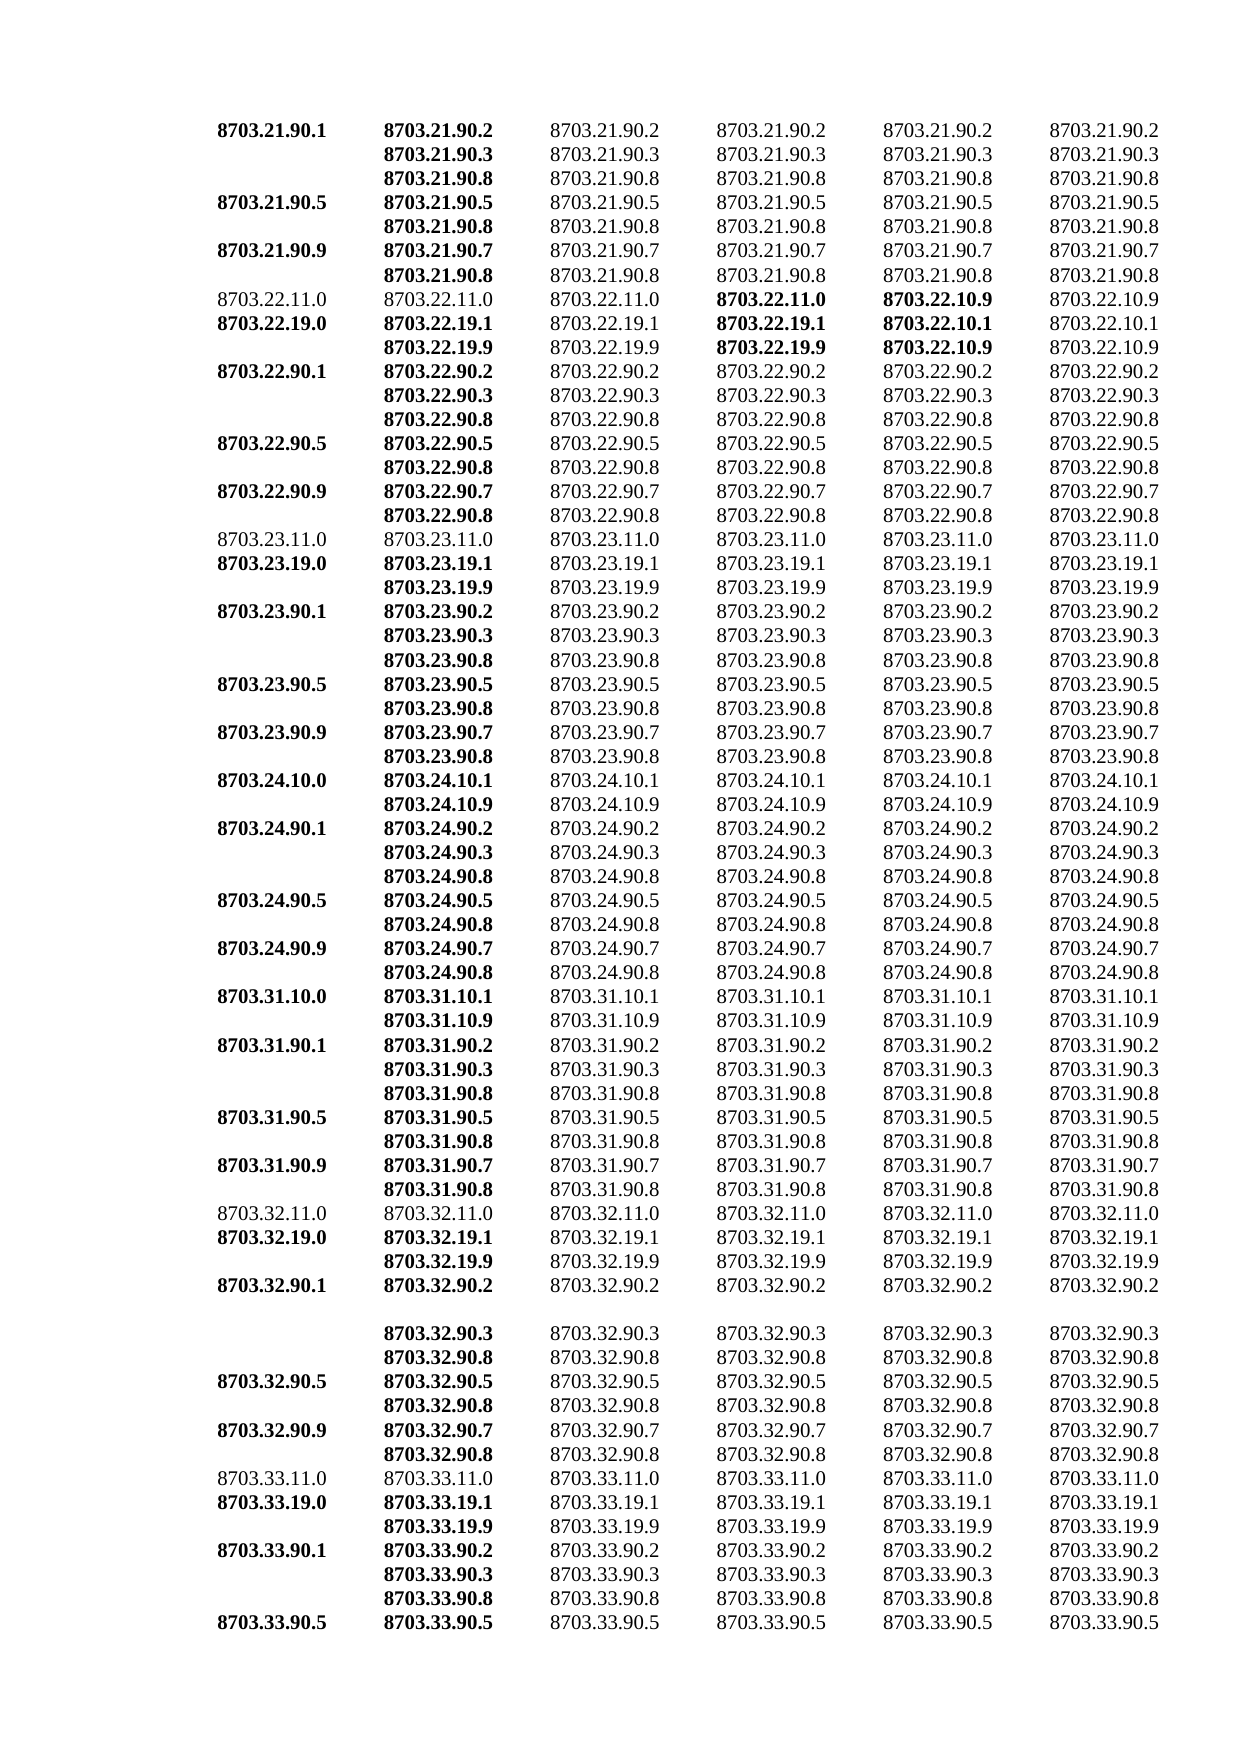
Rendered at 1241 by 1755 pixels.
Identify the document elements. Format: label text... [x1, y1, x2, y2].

table_cell 8703.32.90.7 [521, 1418, 688, 1442]
table_cell 8703.33.90.8 [688, 1586, 854, 1610]
table_cell 8703.32.90.7 [688, 1418, 854, 1442]
table_cell 8703.23.90.9 [189, 720, 355, 744]
table_cell 8703.22.11.0 [521, 287, 688, 311]
table_cell 8703.33.90.3 [355, 1562, 521, 1586]
table_cell 8703.23.90.8 [854, 744, 1021, 768]
table_cell 8703.23.19.9 [521, 575, 688, 599]
table_cell 8703.21.90.8 [355, 214, 521, 238]
table_cell 8703.24.90.7 [854, 936, 1021, 960]
table_cell 8703.32.90.2 [854, 1273, 1021, 1321]
table_cell [189, 864, 355, 888]
table_cell 8703.31.90.8 [854, 1081, 1021, 1105]
table_cell 8703.33.90.5 [1021, 1610, 1187, 1634]
table_cell 8703.24.90.8 [854, 912, 1021, 936]
table_cell 8703.33.19.1 [521, 1490, 688, 1514]
table_cell 8703.22.90.8 [688, 455, 854, 479]
table_cell 8703.22.10.9 [854, 335, 1021, 359]
table_cell 8703.24.90.2 [355, 816, 521, 840]
table_cell 8703.22.90.2 [355, 359, 521, 383]
table_cell 8703.22.90.8 [854, 503, 1021, 527]
table_cell 8703.32.90.3 [1021, 1321, 1187, 1345]
table_cell [189, 960, 355, 984]
table_cell 8703.23.90.5 [355, 672, 521, 696]
table_cell 8703.32.90.2 [521, 1273, 688, 1321]
table_cell 8703.21.90.5 [521, 190, 688, 214]
table_cell 8703.22.11.0 [189, 287, 355, 311]
table_cell 8703.23.90.8 [688, 744, 854, 768]
table_cell 8703.22.90.8 [521, 455, 688, 479]
table_cell 8703.23.19.9 [1021, 575, 1187, 599]
table_cell 8703.24.90.7 [355, 936, 521, 960]
table_cell 8703.24.90.8 [688, 864, 854, 888]
table_cell 8703.32.19.9 [1021, 1249, 1187, 1273]
table_cell [189, 383, 355, 407]
table_cell 8703.23.90.8 [355, 696, 521, 720]
table_cell 8703.31.90.3 [854, 1057, 1021, 1081]
table_cell 8703.32.90.2 [1021, 1273, 1187, 1321]
table_cell 8703.32.19.9 [355, 1249, 521, 1273]
table_cell 8703.32.90.8 [1021, 1442, 1187, 1466]
table_cell 8703.31.90.2 [688, 1033, 854, 1057]
table_cell 8703.24.90.8 [521, 864, 688, 888]
table_cell 8703.23.90.8 [1021, 696, 1187, 720]
table_cell 8703.22.90.2 [854, 359, 1021, 383]
table_cell 8703.23.90.8 [521, 696, 688, 720]
table_cell 8703.23.90.5 [688, 672, 854, 696]
table_cell 8703.32.90.8 [688, 1345, 854, 1369]
table_cell 8703.21.90.8 [854, 214, 1021, 238]
table_cell [189, 142, 355, 166]
table_cell 8703.32.90.8 [521, 1442, 688, 1466]
table_cell 8703.22.19.1 [521, 311, 688, 335]
table_cell 8703.24.10.9 [854, 792, 1021, 816]
table_cell 8703.22.90.8 [688, 503, 854, 527]
table_cell 8703.32.90.2 [355, 1273, 521, 1321]
table_cell 8703.24.90.8 [854, 864, 1021, 888]
table_cell 8703.23.11.0 [355, 527, 521, 551]
table_cell 8703.23.90.5 [189, 672, 355, 696]
table_cell [189, 792, 355, 816]
table_cell 8703.33.11.0 [1021, 1466, 1187, 1490]
table_cell [189, 1442, 355, 1466]
table_cell 8703.24.90.8 [1021, 864, 1187, 888]
table_cell 8703.24.90.5 [854, 888, 1021, 912]
table_cell 8703.24.90.3 [1021, 840, 1187, 864]
table_cell 8703.33.19.1 [688, 1490, 854, 1514]
table_cell 8703.21.90.8 [854, 166, 1021, 190]
table_cell 8703.33.11.0 [688, 1466, 854, 1490]
table_cell 8703.31.90.2 [854, 1033, 1021, 1057]
table_cell 8703.32.90.8 [521, 1394, 688, 1417]
table_cell 8703.24.90.3 [521, 840, 688, 864]
table_cell 8703.31.10.1 [1021, 984, 1187, 1008]
table_cell 8703.31.90.8 [355, 1129, 521, 1153]
table_cell 8703.32.90.8 [854, 1345, 1021, 1369]
table_cell 8703.24.10.1 [1021, 768, 1187, 792]
table_cell 8703.31.90.3 [355, 1057, 521, 1081]
table_cell 8703.32.90.8 [355, 1442, 521, 1466]
table_cell 8703.31.10.9 [355, 1009, 521, 1032]
table_cell 8703.22.90.5 [854, 431, 1021, 455]
table_cell 8703.23.90.3 [688, 624, 854, 647]
table_cell 8703.32.11.0 [355, 1201, 521, 1225]
table_cell 8703.22.10.1 [854, 311, 1021, 335]
table_cell 8703.32.90.3 [854, 1321, 1021, 1345]
table_cell 8703.24.90.8 [355, 864, 521, 888]
table_cell 8703.31.90.8 [521, 1081, 688, 1105]
table_cell 8703.21.90.8 [688, 263, 854, 287]
table_cell 8703.33.19.1 [355, 1490, 521, 1514]
table_cell 8703.23.90.7 [355, 720, 521, 744]
table_cell 8703.22.90.5 [688, 431, 854, 455]
table_cell [189, 1249, 355, 1273]
table_cell 8703.33.19.0 [189, 1490, 355, 1514]
table_cell 8703.24.90.8 [688, 960, 854, 984]
table_cell 8703.32.19.1 [1021, 1225, 1187, 1249]
table_cell 8703.22.10.1 [1021, 311, 1187, 335]
table_cell 8703.23.19.9 [688, 575, 854, 599]
table_cell 8703.31.90.2 [355, 1033, 521, 1057]
table_cell 8703.32.90.1 [189, 1273, 355, 1321]
table_cell 8703.32.11.0 [189, 1201, 355, 1225]
table_cell 8703.24.10.1 [854, 768, 1021, 792]
table_cell 8703.23.90.7 [854, 720, 1021, 744]
table_cell 8703.21.90.3 [355, 142, 521, 166]
table_cell [189, 1009, 355, 1032]
table_cell 8703.32.90.8 [854, 1442, 1021, 1466]
table_cell 8703.22.90.8 [688, 407, 854, 431]
table_cell 8703.23.90.8 [854, 696, 1021, 720]
table_cell 8703.22.90.2 [688, 359, 854, 383]
table_cell 8703.23.90.5 [854, 672, 1021, 696]
table_cell 8703.32.90.3 [688, 1321, 854, 1345]
table_cell 8703.31.10.9 [854, 1009, 1021, 1032]
table_cell 8703.31.90.8 [1021, 1177, 1187, 1201]
table_cell 8703.32.90.2 [688, 1273, 854, 1321]
table_cell 8703.24.10.9 [521, 792, 688, 816]
table_cell 8703.32.90.5 [688, 1369, 854, 1393]
table_cell 8703.24.90.8 [1021, 912, 1187, 936]
table_cell 8703.21.90.3 [854, 142, 1021, 166]
table_cell 8703.23.11.0 [854, 527, 1021, 551]
table_cell 8703.22.90.7 [1021, 479, 1187, 503]
table_cell 8703.32.90.3 [355, 1321, 521, 1345]
table_cell 8703.21.90.9 [189, 239, 355, 262]
table_cell [189, 1057, 355, 1081]
table_cell 8703.21.90.7 [688, 239, 854, 262]
table_cell 8703.33.90.8 [854, 1586, 1021, 1610]
table_cell 8703.31.90.8 [355, 1177, 521, 1201]
table_cell 8703.21.90.8 [1021, 166, 1187, 190]
table_cell 8703.21.90.8 [521, 214, 688, 238]
table_cell 8703.22.90.8 [355, 407, 521, 431]
table_cell 8703.24.90.2 [1021, 816, 1187, 840]
table_cell 8703.31.90.5 [521, 1105, 688, 1129]
table_cell 8703.33.90.5 [854, 1610, 1021, 1634]
table_cell 8703.24.90.7 [521, 936, 688, 960]
table_cell 8703.21.90.5 [854, 190, 1021, 214]
table_cell 8703.23.90.3 [355, 624, 521, 647]
table_cell 8703.31.90.8 [521, 1177, 688, 1201]
table_cell 8703.23.19.1 [688, 551, 854, 575]
table_cell 8703.31.90.8 [355, 1081, 521, 1105]
table_cell 8703.32.90.5 [189, 1369, 355, 1393]
table_cell 8703.24.90.8 [355, 960, 521, 984]
table_cell 8703.22.90.8 [521, 503, 688, 527]
table_cell 8703.33.19.9 [854, 1514, 1021, 1538]
table_cell 8703.24.90.5 [189, 888, 355, 912]
table_cell 8703.32.11.0 [1021, 1201, 1187, 1225]
table_cell 8703.22.90.8 [854, 455, 1021, 479]
table_cell 8703.22.10.9 [854, 287, 1021, 311]
table_cell 8703.33.90.3 [854, 1562, 1021, 1586]
table_cell 8703.32.90.5 [355, 1369, 521, 1393]
table_cell 8703.24.90.1 [189, 816, 355, 840]
table_cell 8703.32.90.3 [521, 1321, 688, 1345]
table_cell 8703.31.90.3 [521, 1057, 688, 1081]
table_cell [189, 214, 355, 238]
table_cell 8703.23.19.1 [1021, 551, 1187, 575]
table_cell 8703.22.90.8 [1021, 407, 1187, 431]
table_cell 8703.22.90.5 [189, 431, 355, 455]
table_cell 8703.32.19.1 [688, 1225, 854, 1249]
table_cell 8703.31.10.1 [854, 984, 1021, 1008]
table_cell 8703.32.19.9 [854, 1249, 1021, 1273]
table_cell 8703.23.11.0 [521, 527, 688, 551]
table_cell 8703.23.90.8 [854, 648, 1021, 672]
table_cell 8703.32.90.8 [688, 1442, 854, 1466]
table_cell 8703.22.90.7 [688, 479, 854, 503]
table_cell 8703.22.90.3 [1021, 383, 1187, 407]
table_cell 8703.21.90.2 [521, 118, 688, 142]
table_cell 8703.21.90.8 [688, 214, 854, 238]
table_cell 8703.23.19.1 [355, 551, 521, 575]
table_cell 8703.24.10.9 [688, 792, 854, 816]
table_cell 8703.31.10.1 [521, 984, 688, 1008]
table_cell 8703.24.90.5 [688, 888, 854, 912]
table_cell 8703.22.90.8 [355, 503, 521, 527]
table_cell 8703.22.19.9 [355, 335, 521, 359]
table_cell 8703.22.90.2 [521, 359, 688, 383]
table_cell 8703.31.10.9 [1021, 1009, 1187, 1032]
table_cell 8703.23.11.0 [189, 527, 355, 551]
table_cell 8703.32.90.7 [1021, 1418, 1187, 1442]
table_cell 8703.21.90.3 [1021, 142, 1187, 166]
table_cell 8703.21.90.8 [688, 166, 854, 190]
table_cell 8703.24.90.5 [521, 888, 688, 912]
table_cell 8703.21.90.3 [688, 142, 854, 166]
table_cell 8703.23.19.9 [355, 575, 521, 599]
table_cell 8703.22.11.0 [355, 287, 521, 311]
table_cell 8703.22.90.8 [854, 407, 1021, 431]
table_cell 8703.24.90.9 [189, 936, 355, 960]
table_cell [189, 1394, 355, 1417]
table_cell 8703.32.90.8 [521, 1345, 688, 1369]
table_cell 8703.23.19.9 [854, 575, 1021, 599]
table_cell 8703.32.19.1 [355, 1225, 521, 1249]
table_cell 8703.21.90.3 [521, 142, 688, 166]
table_cell 8703.21.90.7 [854, 239, 1021, 262]
table_cell [189, 263, 355, 287]
table_cell [189, 1562, 355, 1586]
table_cell 8703.22.90.8 [521, 407, 688, 431]
table_cell 8703.33.11.0 [521, 1466, 688, 1490]
table_cell [189, 407, 355, 431]
table_cell 8703.31.90.7 [521, 1153, 688, 1177]
table_cell 8703.33.90.5 [355, 1610, 521, 1634]
table_cell 8703.22.19.1 [355, 311, 521, 335]
table_cell 8703.21.90.8 [1021, 214, 1187, 238]
table_cell 8703.23.90.8 [1021, 648, 1187, 672]
table_cell [189, 624, 355, 647]
table_cell 8703.22.90.8 [1021, 503, 1187, 527]
table_cell 8703.21.90.8 [355, 166, 521, 190]
table_cell [189, 575, 355, 599]
table_cell 8703.31.90.8 [688, 1177, 854, 1201]
table_cell 8703.32.90.8 [355, 1345, 521, 1369]
table_cell 8703.23.19.1 [521, 551, 688, 575]
table_cell 8703.33.11.0 [189, 1466, 355, 1490]
table_cell 8703.32.11.0 [521, 1201, 688, 1225]
table_cell 8703.33.90.8 [355, 1586, 521, 1610]
table_cell 8703.31.90.8 [1021, 1081, 1187, 1105]
table_cell 8703.22.19.0 [189, 311, 355, 335]
table_cell 8703.21.90.8 [854, 263, 1021, 287]
table_cell [189, 1129, 355, 1153]
table_cell 8703.24.10.1 [355, 768, 521, 792]
table_cell 8703.21.90.2 [688, 118, 854, 142]
table_cell 8703.24.90.3 [854, 840, 1021, 864]
table_cell 8703.31.90.5 [854, 1105, 1021, 1129]
table_cell 8703.24.90.7 [1021, 936, 1187, 960]
table_cell 8703.23.90.8 [355, 744, 521, 768]
table_cell 8703.21.90.5 [189, 190, 355, 214]
table_cell [189, 648, 355, 672]
table_cell 8703.31.90.7 [355, 1153, 521, 1177]
table_cell 8703.23.90.5 [1021, 672, 1187, 696]
table_cell 8703.33.90.3 [1021, 1562, 1187, 1586]
table_cell 8703.33.90.8 [1021, 1586, 1187, 1610]
table_cell 8703.31.90.5 [355, 1105, 521, 1129]
table_cell 8703.24.90.5 [355, 888, 521, 912]
table_cell 8703.24.90.2 [521, 816, 688, 840]
table_cell 8703.23.90.2 [1021, 599, 1187, 623]
table_cell 8703.22.90.5 [355, 431, 521, 455]
table_cell 8703.24.90.8 [854, 960, 1021, 984]
table_cell 8703.22.90.3 [854, 383, 1021, 407]
table_cell 8703.21.90.8 [355, 263, 521, 287]
table_cell 8703.32.19.1 [521, 1225, 688, 1249]
table_cell 8703.32.90.8 [688, 1394, 854, 1417]
table_cell [189, 912, 355, 936]
table_cell 8703.33.90.1 [189, 1538, 355, 1562]
table_cell 8703.22.10.9 [1021, 335, 1187, 359]
table_cell [189, 503, 355, 527]
table_cell 8703.23.90.8 [688, 696, 854, 720]
table_cell 8703.23.11.0 [1021, 527, 1187, 551]
table_cell 8703.32.19.1 [854, 1225, 1021, 1249]
table_cell 8703.21.90.7 [355, 239, 521, 262]
table_cell 8703.32.90.5 [1021, 1369, 1187, 1393]
table_cell 8703.21.90.5 [355, 190, 521, 214]
table_cell 8703.33.90.3 [521, 1562, 688, 1586]
table_cell 8703.31.90.2 [1021, 1033, 1187, 1057]
table_cell 8703.31.90.5 [189, 1105, 355, 1129]
table_cell 8703.31.10.9 [521, 1009, 688, 1032]
table_cell 8703.24.10.9 [1021, 792, 1187, 816]
table_cell 8703.31.90.3 [1021, 1057, 1187, 1081]
table_cell 8703.32.11.0 [688, 1201, 854, 1225]
table_cell 8703.31.90.8 [1021, 1129, 1187, 1153]
table_cell 8703.33.90.3 [688, 1562, 854, 1586]
table_cell 8703.21.90.2 [355, 118, 521, 142]
table_cell 8703.33.19.9 [688, 1514, 854, 1538]
table_cell [189, 1177, 355, 1201]
table_cell 8703.21.90.8 [521, 166, 688, 190]
table_cell 8703.22.19.9 [688, 335, 854, 359]
table_cell 8703.22.19.1 [688, 311, 854, 335]
table_cell [189, 335, 355, 359]
table_cell 8703.23.90.2 [854, 599, 1021, 623]
table_cell 8703.31.90.3 [688, 1057, 854, 1081]
table_cell 8703.24.90.3 [688, 840, 854, 864]
table_cell 8703.31.90.5 [688, 1105, 854, 1129]
table_cell [189, 166, 355, 190]
table_cell 8703.31.10.9 [688, 1009, 854, 1032]
table_cell 8703.32.19.9 [521, 1249, 688, 1273]
table_cell 8703.21.90.1 [189, 118, 355, 142]
table_cell 8703.22.19.9 [521, 335, 688, 359]
table_cell 8703.33.90.5 [688, 1610, 854, 1634]
table_cell 8703.22.90.3 [688, 383, 854, 407]
table_cell 8703.22.90.7 [355, 479, 521, 503]
table_cell 8703.31.90.8 [854, 1129, 1021, 1153]
table_cell 8703.24.90.5 [1021, 888, 1187, 912]
table_cell 8703.33.90.2 [688, 1538, 854, 1562]
table_cell 8703.23.90.3 [521, 624, 688, 647]
table_cell 8703.24.90.8 [688, 912, 854, 936]
table_cell 8703.32.90.5 [521, 1369, 688, 1393]
table_cell 8703.23.90.8 [688, 648, 854, 672]
table_cell 8703.31.90.8 [854, 1177, 1021, 1201]
table_cell 8703.22.90.5 [521, 431, 688, 455]
table_cell [189, 840, 355, 864]
table_cell 8703.33.90.2 [1021, 1538, 1187, 1562]
table_cell 8703.23.90.7 [1021, 720, 1187, 744]
table_cell 8703.24.10.1 [521, 768, 688, 792]
table_cell [189, 1514, 355, 1538]
table_cell 8703.23.90.3 [854, 624, 1021, 647]
table_cell 8703.23.90.2 [521, 599, 688, 623]
table_cell 8703.33.19.9 [1021, 1514, 1187, 1538]
table_cell 8703.33.90.2 [355, 1538, 521, 1562]
table_cell 8703.32.19.9 [688, 1249, 854, 1273]
table_cell 8703.21.90.8 [1021, 263, 1187, 287]
table_cell 8703.23.90.1 [189, 599, 355, 623]
table_cell [189, 1081, 355, 1105]
table_cell [189, 1345, 355, 1369]
table_cell 8703.22.90.8 [355, 455, 521, 479]
table_cell 8703.31.90.7 [1021, 1153, 1187, 1177]
table_cell 8703.23.90.2 [688, 599, 854, 623]
table_cell 8703.33.19.1 [1021, 1490, 1187, 1514]
table_cell 8703.23.90.5 [521, 672, 688, 696]
table_cell 8703.32.90.9 [189, 1418, 355, 1442]
table_cell 8703.22.90.2 [1021, 359, 1187, 383]
table_cell 8703.22.10.9 [1021, 287, 1187, 311]
table_cell 8703.31.90.8 [688, 1129, 854, 1153]
table_cell 8703.24.90.3 [355, 840, 521, 864]
table_cell 8703.31.90.1 [189, 1033, 355, 1057]
table_cell 8703.32.90.5 [854, 1369, 1021, 1393]
table_cell 8703.24.90.8 [1021, 960, 1187, 984]
table_cell 8703.24.10.9 [355, 792, 521, 816]
table_cell 8703.33.11.0 [355, 1466, 521, 1490]
table_cell 8703.21.90.7 [1021, 239, 1187, 262]
table_cell [189, 1586, 355, 1610]
table_cell 8703.23.11.0 [688, 527, 854, 551]
table_cell 8703.33.11.0 [854, 1466, 1021, 1490]
table_cell 8703.32.11.0 [854, 1201, 1021, 1225]
table_cell [189, 1321, 355, 1345]
table_cell 8703.33.90.2 [854, 1538, 1021, 1562]
table_cell 8703.33.90.2 [521, 1538, 688, 1562]
table_cell 8703.31.10.0 [189, 984, 355, 1008]
table_cell 8703.23.90.8 [355, 648, 521, 672]
table_cell 8703.23.90.8 [521, 648, 688, 672]
table_cell 8703.31.90.8 [688, 1081, 854, 1105]
table_cell 8703.31.90.2 [521, 1033, 688, 1057]
table_cell 8703.32.90.7 [355, 1418, 521, 1442]
table_cell 8703.24.90.2 [688, 816, 854, 840]
table_cell 8703.23.19.0 [189, 551, 355, 575]
table_cell 8703.24.90.7 [688, 936, 854, 960]
table_cell 8703.22.11.0 [688, 287, 854, 311]
table_cell 8703.32.90.8 [1021, 1345, 1187, 1369]
table_cell [189, 696, 355, 720]
table_cell 8703.22.90.7 [521, 479, 688, 503]
table_cell 8703.23.90.7 [521, 720, 688, 744]
table_cell 8703.21.90.8 [521, 263, 688, 287]
table_cell 8703.22.90.7 [854, 479, 1021, 503]
table_cell 8703.21.90.7 [521, 239, 688, 262]
table_cell 8703.22.90.1 [189, 359, 355, 383]
table_cell 8703.23.90.3 [1021, 624, 1187, 647]
table_cell 8703.23.90.2 [355, 599, 521, 623]
table_cell 8703.24.90.2 [854, 816, 1021, 840]
table_cell 8703.23.90.8 [1021, 744, 1187, 768]
table_cell 8703.23.19.1 [854, 551, 1021, 575]
table_cell 8703.33.19.1 [854, 1490, 1021, 1514]
table_cell 8703.31.90.8 [521, 1129, 688, 1153]
table_cell 8703.24.90.8 [355, 912, 521, 936]
table_cell 8703.32.19.0 [189, 1225, 355, 1249]
table_cell 8703.31.90.9 [189, 1153, 355, 1177]
table_cell 8703.31.90.7 [688, 1153, 854, 1177]
table_cell 8703.33.90.5 [189, 1610, 355, 1634]
table_cell 8703.22.90.3 [355, 383, 521, 407]
table_cell 8703.22.90.8 [1021, 455, 1187, 479]
table_cell 8703.22.90.3 [521, 383, 688, 407]
table_cell 8703.31.90.7 [854, 1153, 1021, 1177]
table_cell 8703.31.10.1 [355, 984, 521, 1008]
table_cell 8703.22.90.5 [1021, 431, 1187, 455]
table_cell 8703.21.90.2 [1021, 118, 1187, 142]
table_cell [189, 455, 355, 479]
table_cell 8703.21.90.5 [688, 190, 854, 214]
table_cell [189, 744, 355, 768]
table_cell 8703.32.90.8 [854, 1394, 1021, 1417]
table_cell 8703.24.90.8 [521, 912, 688, 936]
table_cell 8703.21.90.5 [1021, 190, 1187, 214]
table_cell 8703.33.19.9 [355, 1514, 521, 1538]
table_cell 8703.21.90.2 [854, 118, 1021, 142]
table_cell 8703.32.90.8 [355, 1394, 521, 1417]
table_cell 8703.32.90.8 [1021, 1394, 1187, 1417]
table_cell 8703.33.19.9 [521, 1514, 688, 1538]
table_cell 8703.31.90.5 [1021, 1105, 1187, 1129]
table_cell 8703.24.90.8 [521, 960, 688, 984]
table_cell 8703.33.90.5 [521, 1610, 688, 1634]
table_cell 8703.31.10.1 [688, 984, 854, 1008]
table_cell 8703.33.90.8 [521, 1586, 688, 1610]
table_cell 8703.23.90.8 [521, 744, 688, 768]
table_cell 8703.23.90.7 [688, 720, 854, 744]
table_cell 8703.32.90.7 [854, 1418, 1021, 1442]
table_cell 8703.22.90.9 [189, 479, 355, 503]
table_cell 8703.24.10.0 [189, 768, 355, 792]
table_cell 8703.24.10.1 [688, 768, 854, 792]
